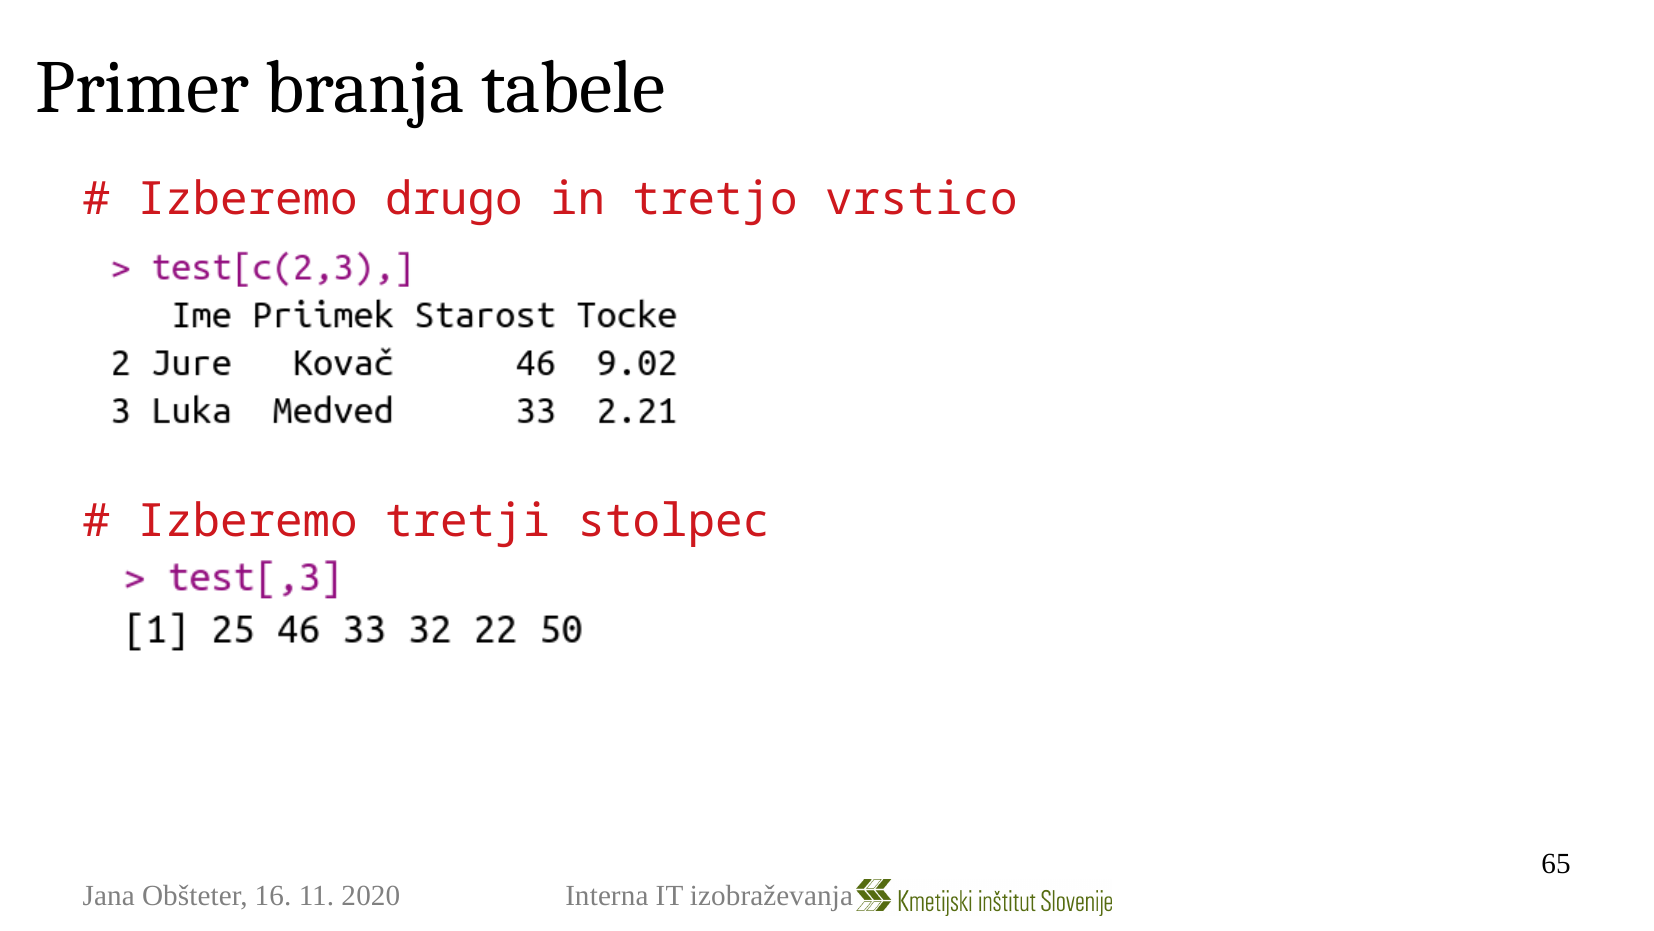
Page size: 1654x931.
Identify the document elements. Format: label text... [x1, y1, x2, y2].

title Primer branja tabele [35, 21, 1524, 154]
picture [102, 242, 698, 442]
picture [116, 548, 613, 657]
list # Izberemo drugo in tretjo vrstico # Izberemo tretji stolpec [82, 165, 1642, 827]
picture [856, 879, 1112, 916]
